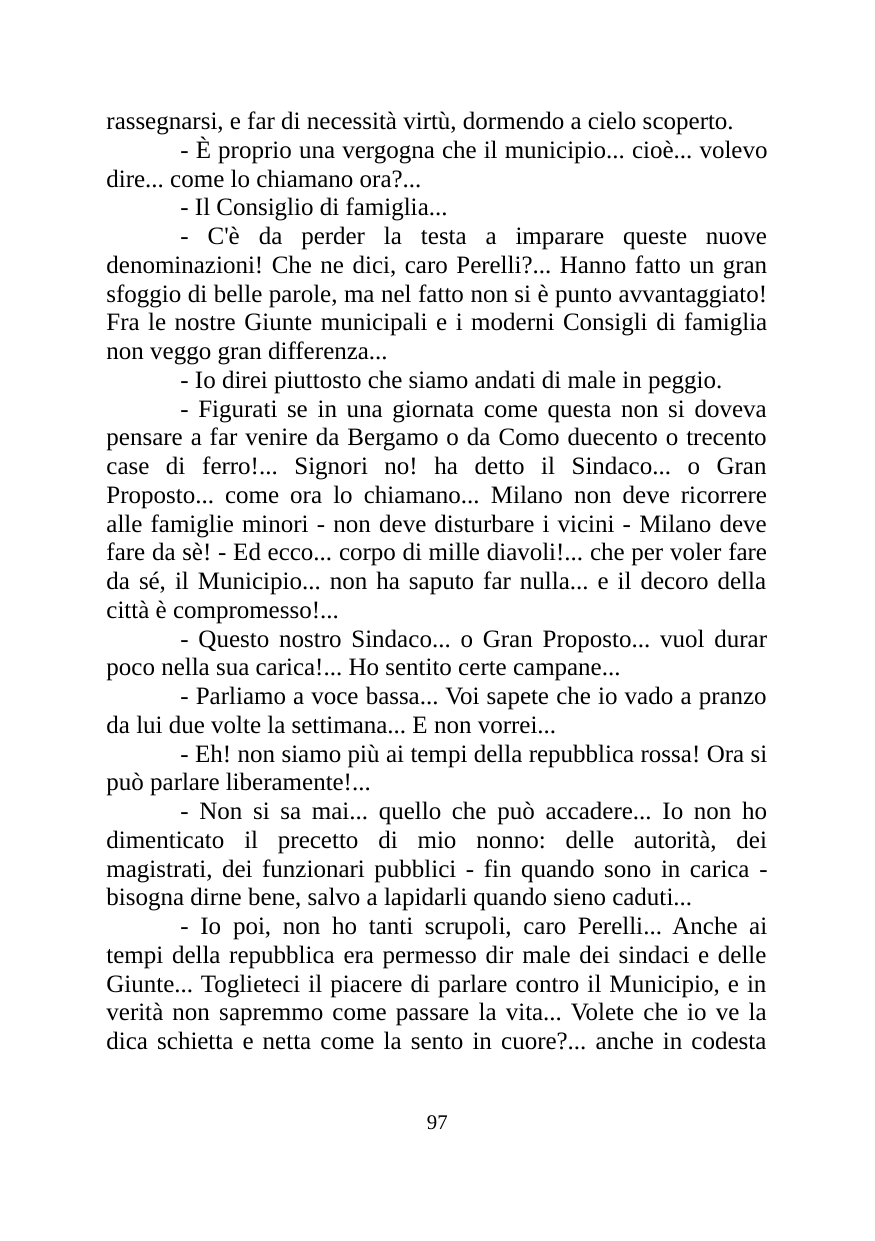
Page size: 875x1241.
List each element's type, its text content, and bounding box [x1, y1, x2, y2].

text - Io direi piuttosto che siamo andati di male in peggio. [106, 365, 768, 394]
text - È proprio una vergogna che il municipio... cioè... volevo dire... come lo chiamano ora?... [106, 135, 768, 192]
text - Figurati se in una giornata come questa non si doveva pensare a far venire da Bergamo o da Como duecento o trecento case di ferro!... Signori no! ha detto il Sindaco... o Gran Proposto... come ora lo chiamano... Milano non deve ricorrere alle famiglie minori - non deve disturbare i vicini - Milano deve fare da sè! - Ed ecco... corpo di mille diavoli!... che per voler fare da sé, il Municipio... non ha saputo far nulla... e il decoro della città è compromesso!... [106, 394, 768, 624]
text - Il Consiglio di famiglia... [106, 192, 768, 221]
text - Questo nostro Sindaco... o Gran Proposto... vuol durar poco nella sua carica!... Ho sentito certe campane... [106, 624, 768, 681]
text - Eh! non siamo più ai tempi della repubblica rossa! Ora si può parlare liberamente!... [106, 739, 768, 796]
text - Non si sa mai... quello che può accadere... Io non ho dimenticato il precetto di mio nonno: delle autorità, dei magistrati, dei funzionari pubblici - fin quando sono in carica - bisogna dirne bene, salvo a lapidarli quando sieno caduti... [106, 796, 768, 911]
text - Parliamo a voce bassa... Voi sapete che io vado a pranzo da lui due volte la settimana... E non vorrei... [106, 681, 768, 739]
text - C'è da perder la testa a imparare queste nuove denominazioni! Che ne dici, caro Perelli?... Hanno fatto un gran sfoggio di belle parole, ma nel fatto non si è punto avvantaggiato! Fra le nostre Giunte municipali e i moderni Consigli di famiglia non veggo gran differenza... [106, 221, 768, 365]
text rassegnarsi, e far di necessità virtù, dormendo a cielo scoperto. [106, 106, 768, 135]
text - Io poi, non ho tanti scrupoli, caro Perelli... Anche ai tempi della repubblica era permesso dir male dei sindaci e delle Giunte... Toglieteci il piacere di parlare contro il Municipio, e in verità non sapremmo come passare la vita... Volete che io ve la dica schietta e netta come la sento in cuore?... anche in codesta [106, 911, 768, 1055]
